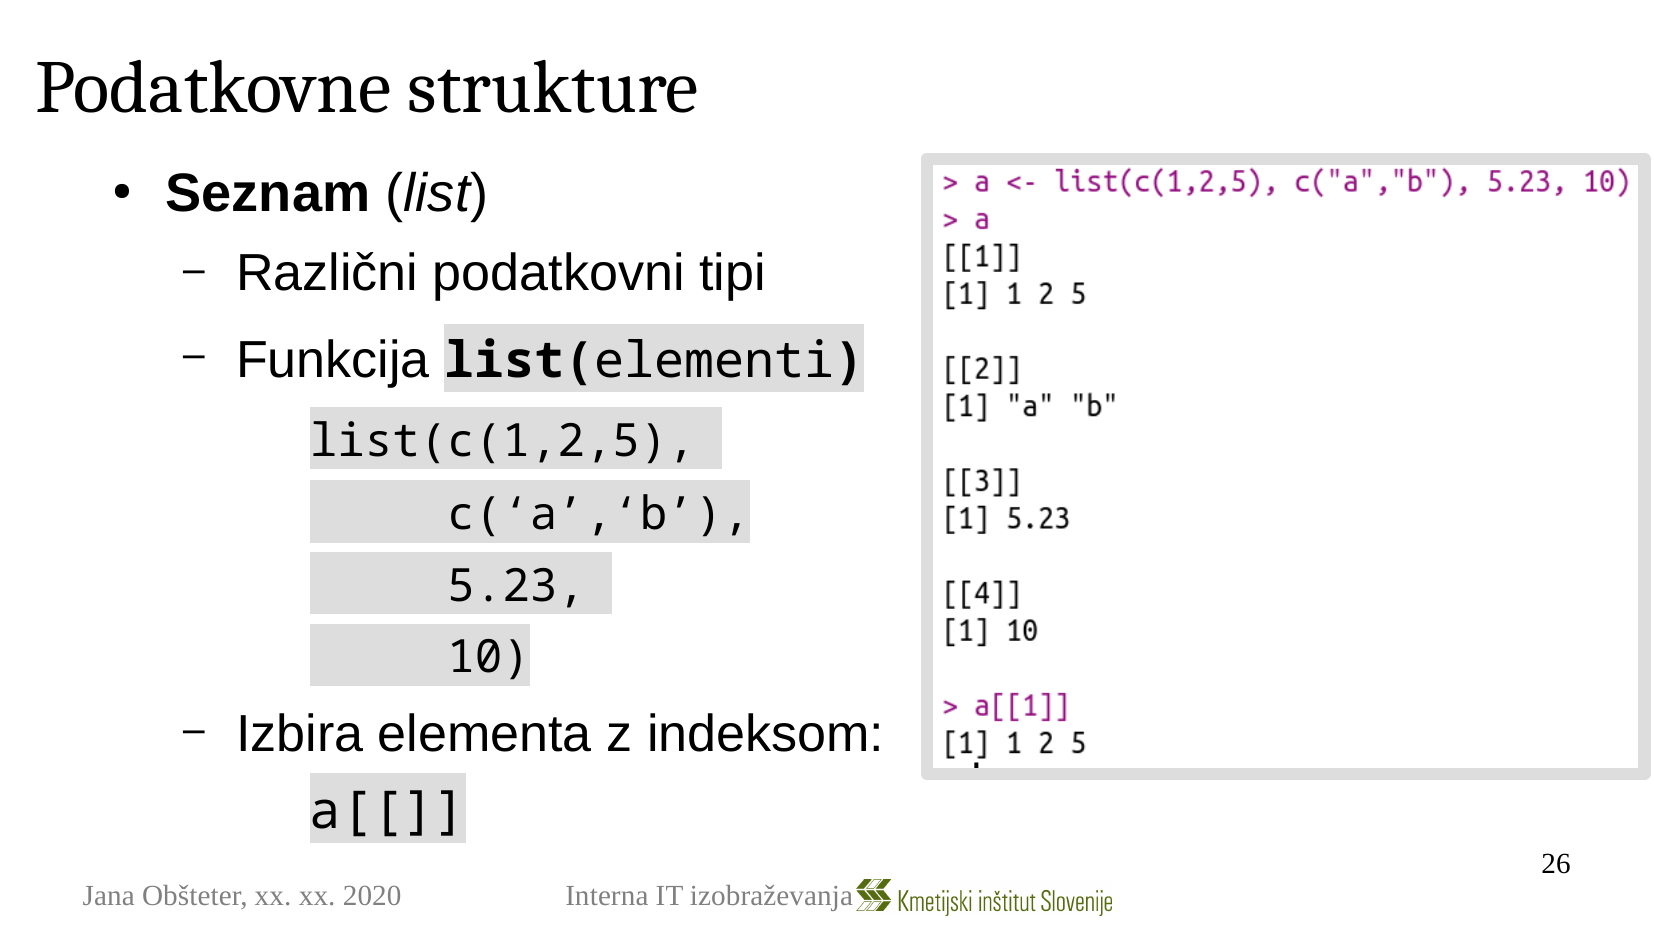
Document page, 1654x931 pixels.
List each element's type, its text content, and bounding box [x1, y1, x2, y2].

picture [856, 879, 1112, 916]
list Seznam (list) Različni podatkovni tipi Funkcija list(elementi) list(c(1,2,5), c(‘a’,‘b’), 5.23, 10) Izbira elementa z indeksom: a[[]] [94, 153, 1595, 848]
picture [933, 165, 1639, 768]
title Podatkovne strukture [35, 21, 1524, 154]
